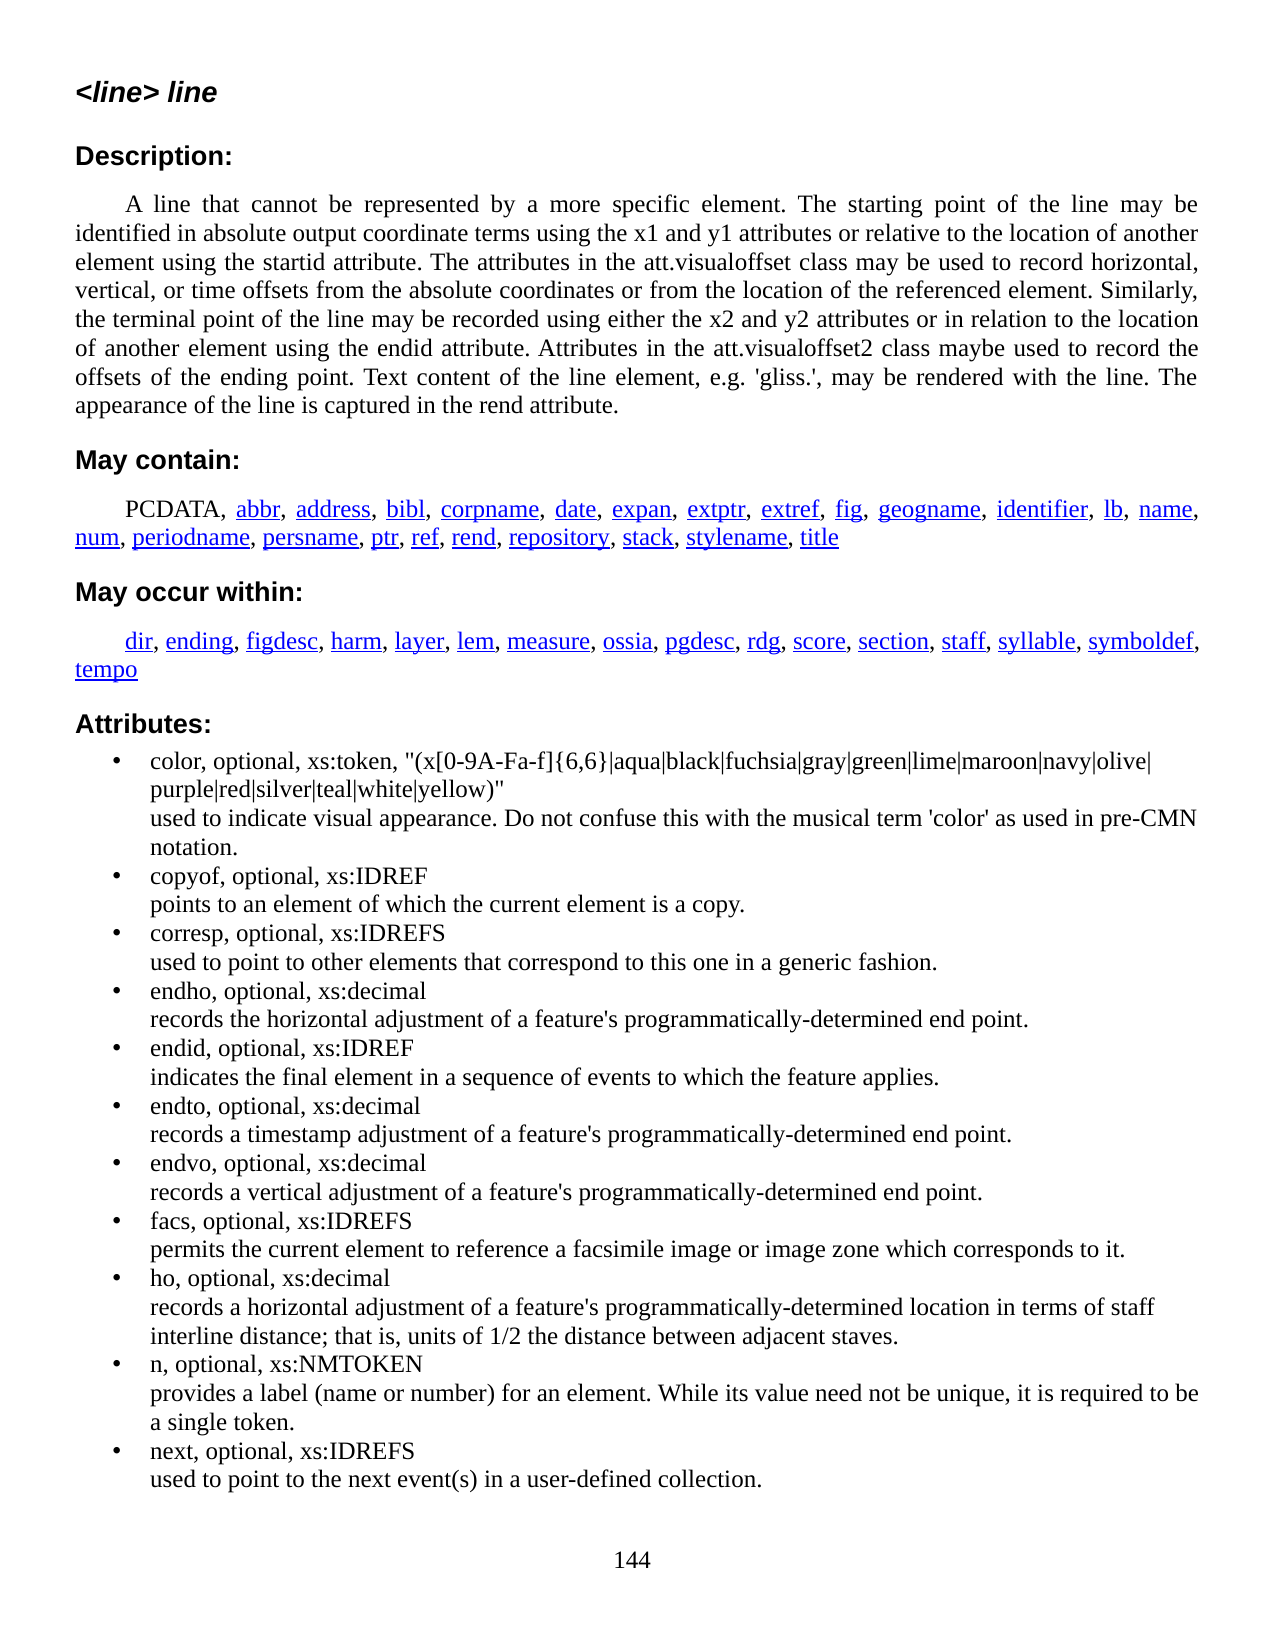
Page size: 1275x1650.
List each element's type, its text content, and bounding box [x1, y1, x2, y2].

list facs, optional, xs:IDREFS permits the current element to reference a facsimile image or image zone which corresponds to it. [112, 1206, 1200, 1263]
list corresp, optional, xs:IDREFS used to point to other elements that correspond to this one in a generic fashion. [112, 918, 1200, 976]
subtitle Description: [75, 140, 1200, 171]
list endvo, optional, xs:decimal records a vertical adjustment of a feature's programmatically-determined end point. [112, 1148, 1200, 1206]
list ho, optional, xs:decimal records a horizontal adjustment of a feature's programmatically-determined location in terms of staff interline distance; that is, units of 1/2 the distance between adjacent staves. [112, 1263, 1200, 1349]
subtitle Attributes: [75, 708, 1200, 739]
text dir, ending, figdesc, harm, layer, lem, measure, ossia, pgdesc, rdg, score, section, staff, syllable, symboldef, tempo [75, 626, 1200, 683]
list endto, optional, xs:decimal records a timestamp adjustment of a feature's programmatically-determined end point. [112, 1091, 1200, 1148]
subtitle May contain: [75, 444, 1200, 476]
list copyof, optional, xs:IDREF points to an element of which the current element is a copy. [112, 861, 1200, 918]
subtitle May occur within: [75, 576, 1200, 607]
list n, optional, xs:NMTOKEN provides a label (name or number) for an element. While its value need not be unique, it is required to be a single token. [112, 1349, 1200, 1436]
list endho, optional, xs:decimal records the horizontal adjustment of a feature's programmatically-determined end point. [112, 976, 1200, 1033]
list next, optional, xs:IDREFS used to point to the next event(s) in a user-defined collection. [112, 1436, 1200, 1493]
list color, optional, xs:token, "(x[0-9A-Fa-f]{6,6}|aqua|black|fuchsia|gray|green|lime|maroon|navy|olive|purple|red|silver|teal|white|yellow)" used to indicate visual appearance. Do not confuse this with the musical term 'color' as used in pre-CMN notation. [112, 746, 1200, 861]
text PCDATA, abbr, address, bibl, corpname, date, expan, extptr, extref, fig, geogname, identifier, lb, name, num, periodname, persname, ptr, ref, rend, repository, stack, stylename, title [75, 494, 1200, 551]
text A line that cannot be represented by a more specific element. The starting point of the line may be identified in absolute output coordinate terms using the x1 and y1 attributes or relative to the location of another element using the startid attribute. The attributes in the att.visualoffset class may be used to record horizontal, vertical, or time offsets from the absolute coordinates or from the location of the referenced element. Similarly, the terminal point of the line may be recorded using either the x2 and y2 attributes or in relation to the location of another element using the endid attribute. Attributes in the att.visualoffset2 class maybe used to record the offsets of the ending point. Text content of the line element, e.g. 'gliss.', may be rendered with the line. The appearance of the line is captured in the rend attribute. [75, 189, 1200, 419]
list endid, optional, xs:IDREF indicates the final element in a sequence of events to which the feature applies. [112, 1033, 1200, 1091]
subtitle <line> line [75, 75, 1200, 108]
